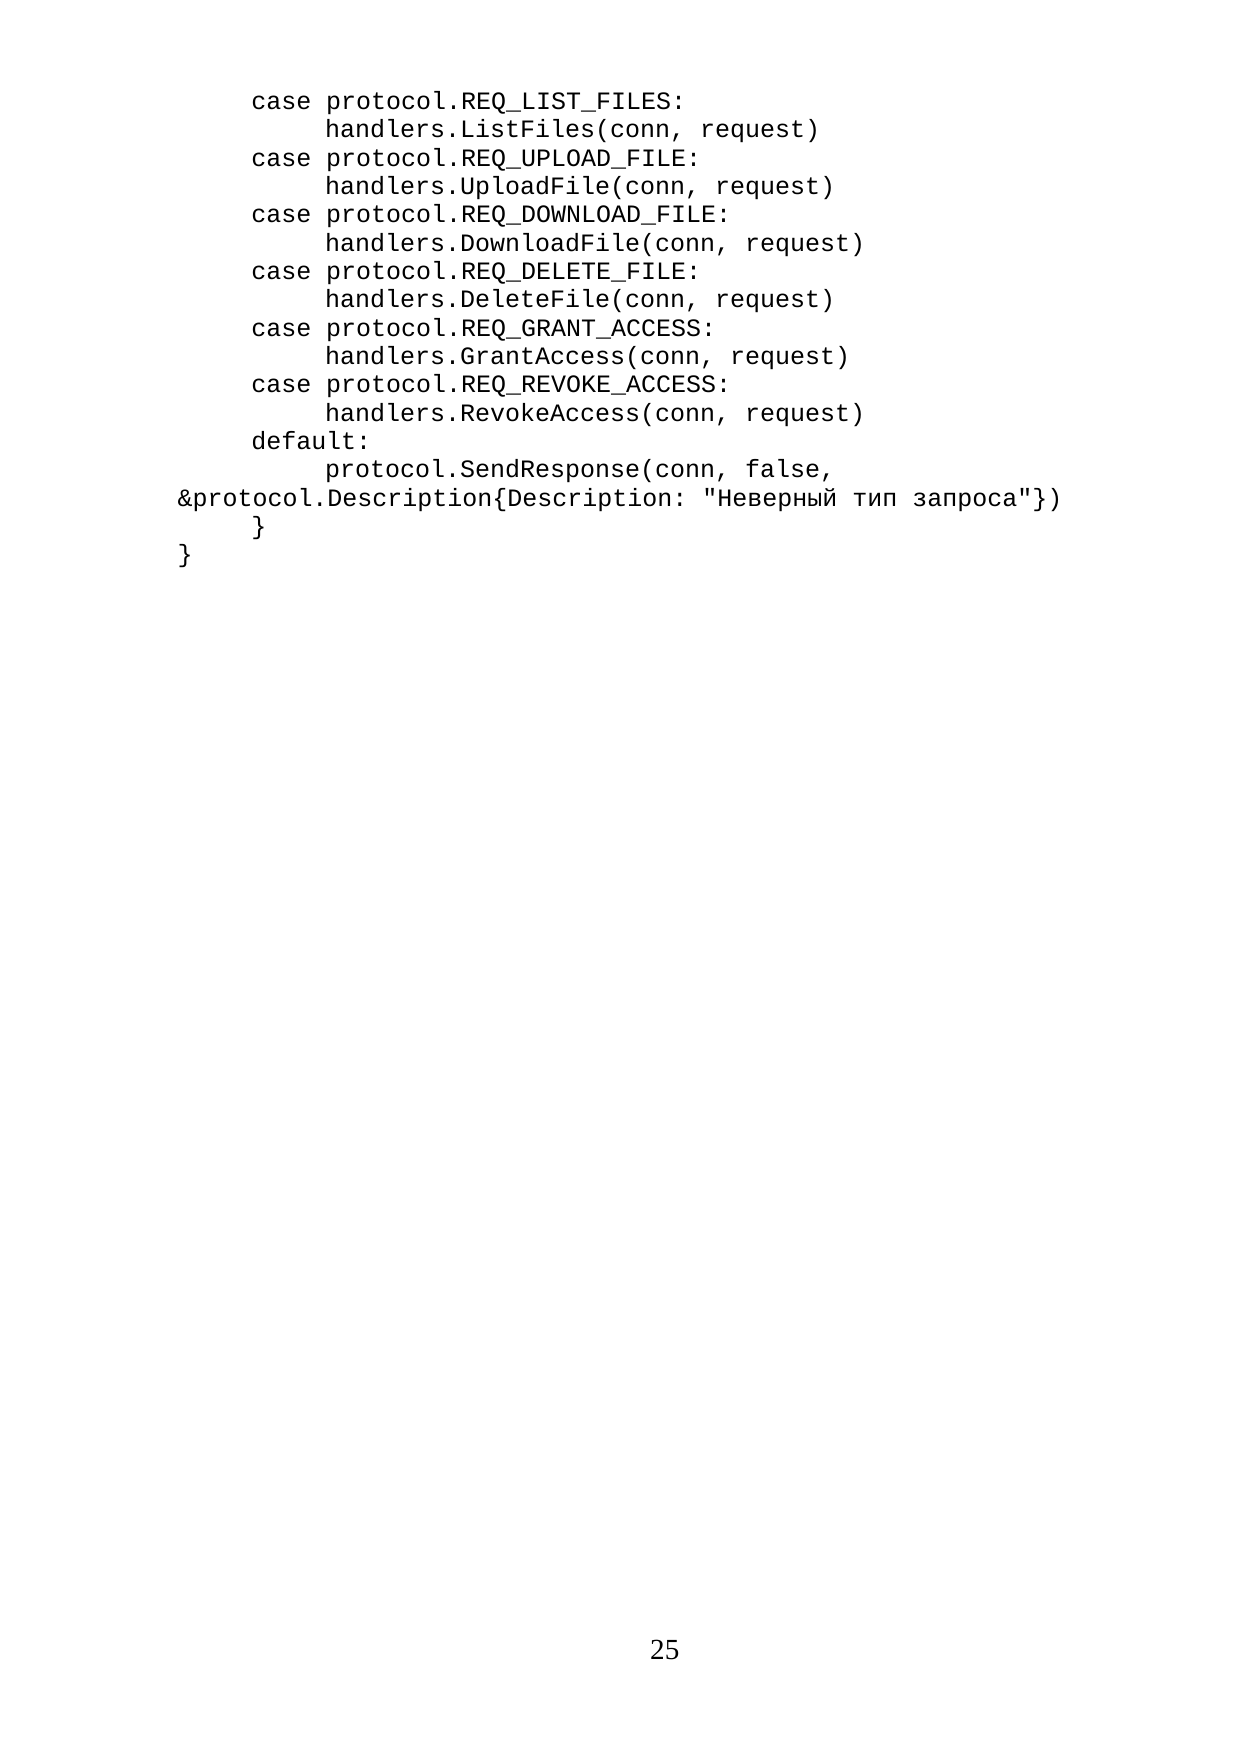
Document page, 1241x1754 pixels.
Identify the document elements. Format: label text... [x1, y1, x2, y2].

text handlers.ListFiles(conn, request) [177, 117, 1152, 145]
text case protocol.REQ_GRANT_ACCESS: [177, 315, 1152, 343]
text protocol.SendResponse(conn, false, &protocol.Description{Description: "Неверный тип запроса"}) [177, 457, 1152, 513]
text case protocol.REQ_DOWNLOAD_FILE: [177, 202, 1152, 230]
text case protocol.REQ_UPLOAD_FILE: [177, 145, 1152, 173]
text case protocol.REQ_LIST_FILES: [177, 88, 1152, 117]
text handlers.GrantAccess(conn, request) [177, 343, 1152, 372]
text case protocol.REQ_REVOKE_ACCESS: [177, 372, 1152, 400]
text handlers.RevokeAccess(conn, request) [177, 400, 1152, 428]
text } [177, 513, 1152, 542]
text handlers.UploadFile(conn, request) [177, 173, 1152, 202]
text default: [177, 428, 1152, 457]
text case protocol.REQ_DELETE_FILE: [177, 258, 1152, 287]
text handlers.DeleteFile(conn, request) [177, 287, 1152, 315]
text } [177, 542, 1152, 570]
text handlers.DownloadFile(conn, request) [177, 230, 1152, 258]
